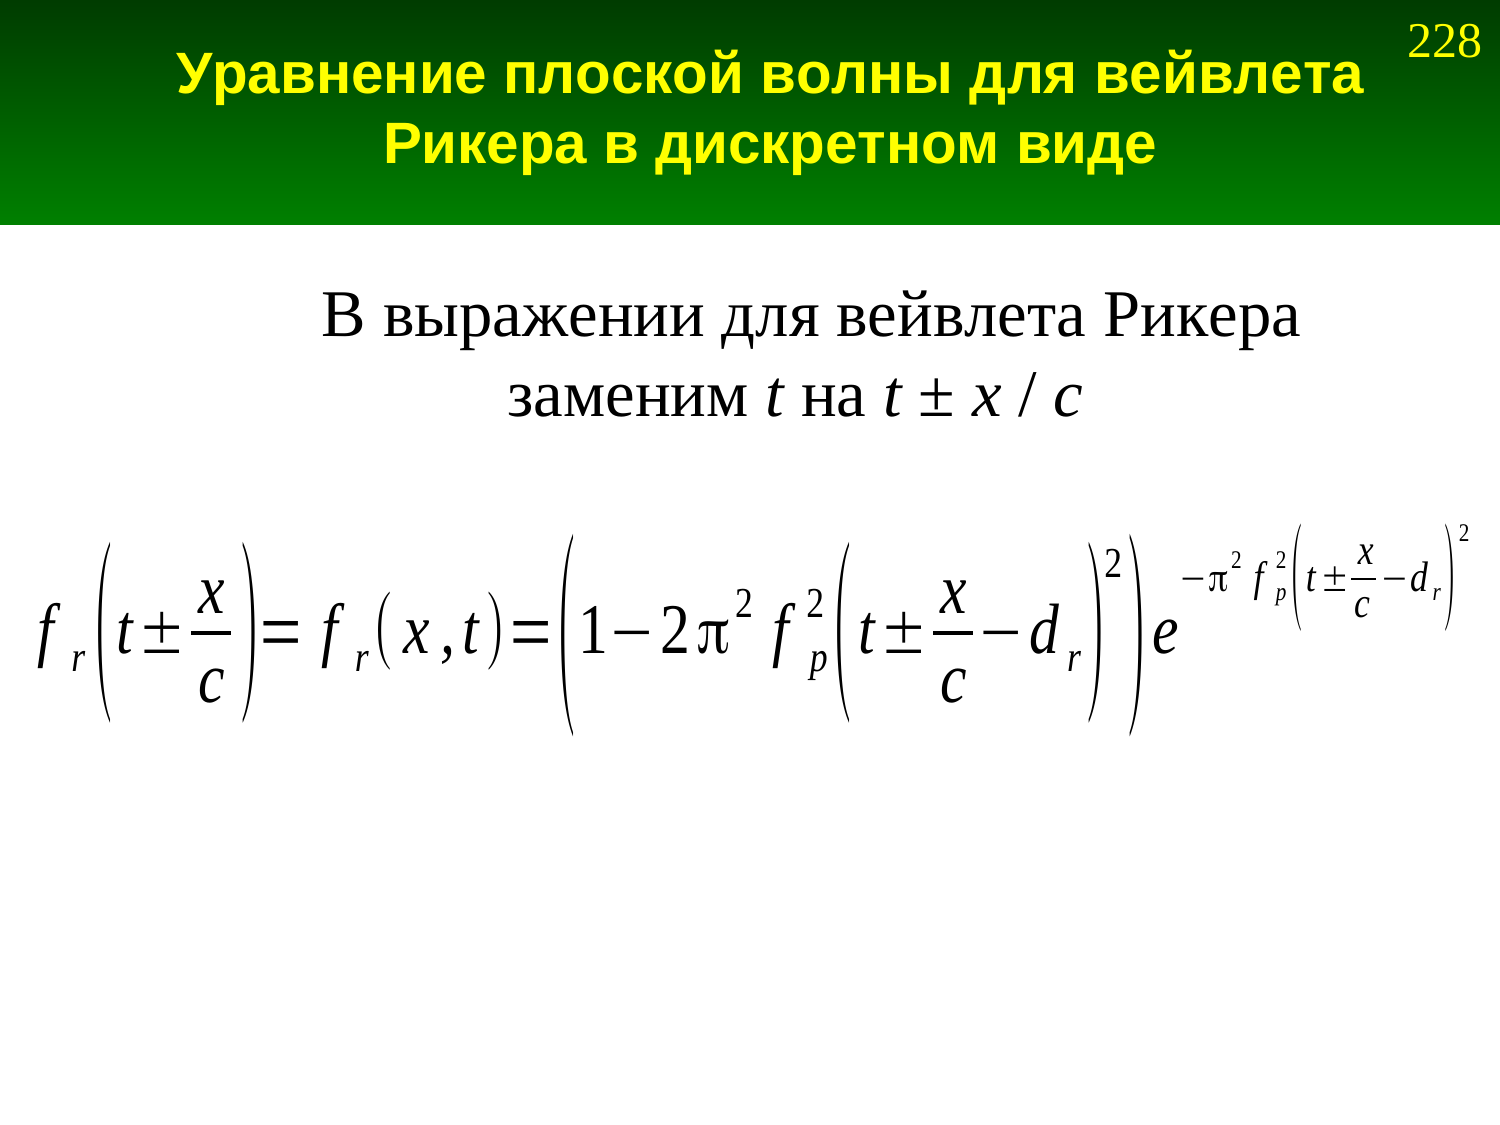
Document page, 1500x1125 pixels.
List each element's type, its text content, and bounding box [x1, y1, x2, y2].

title Уравнение плоской волны для вейвлета Рикера в дискретном виде [100, 7, 1441, 204]
text_box В выражении для вейвлета Рикера заменим t на t ± x / c [307, 262, 1327, 438]
chart [11, 519, 1483, 739]
